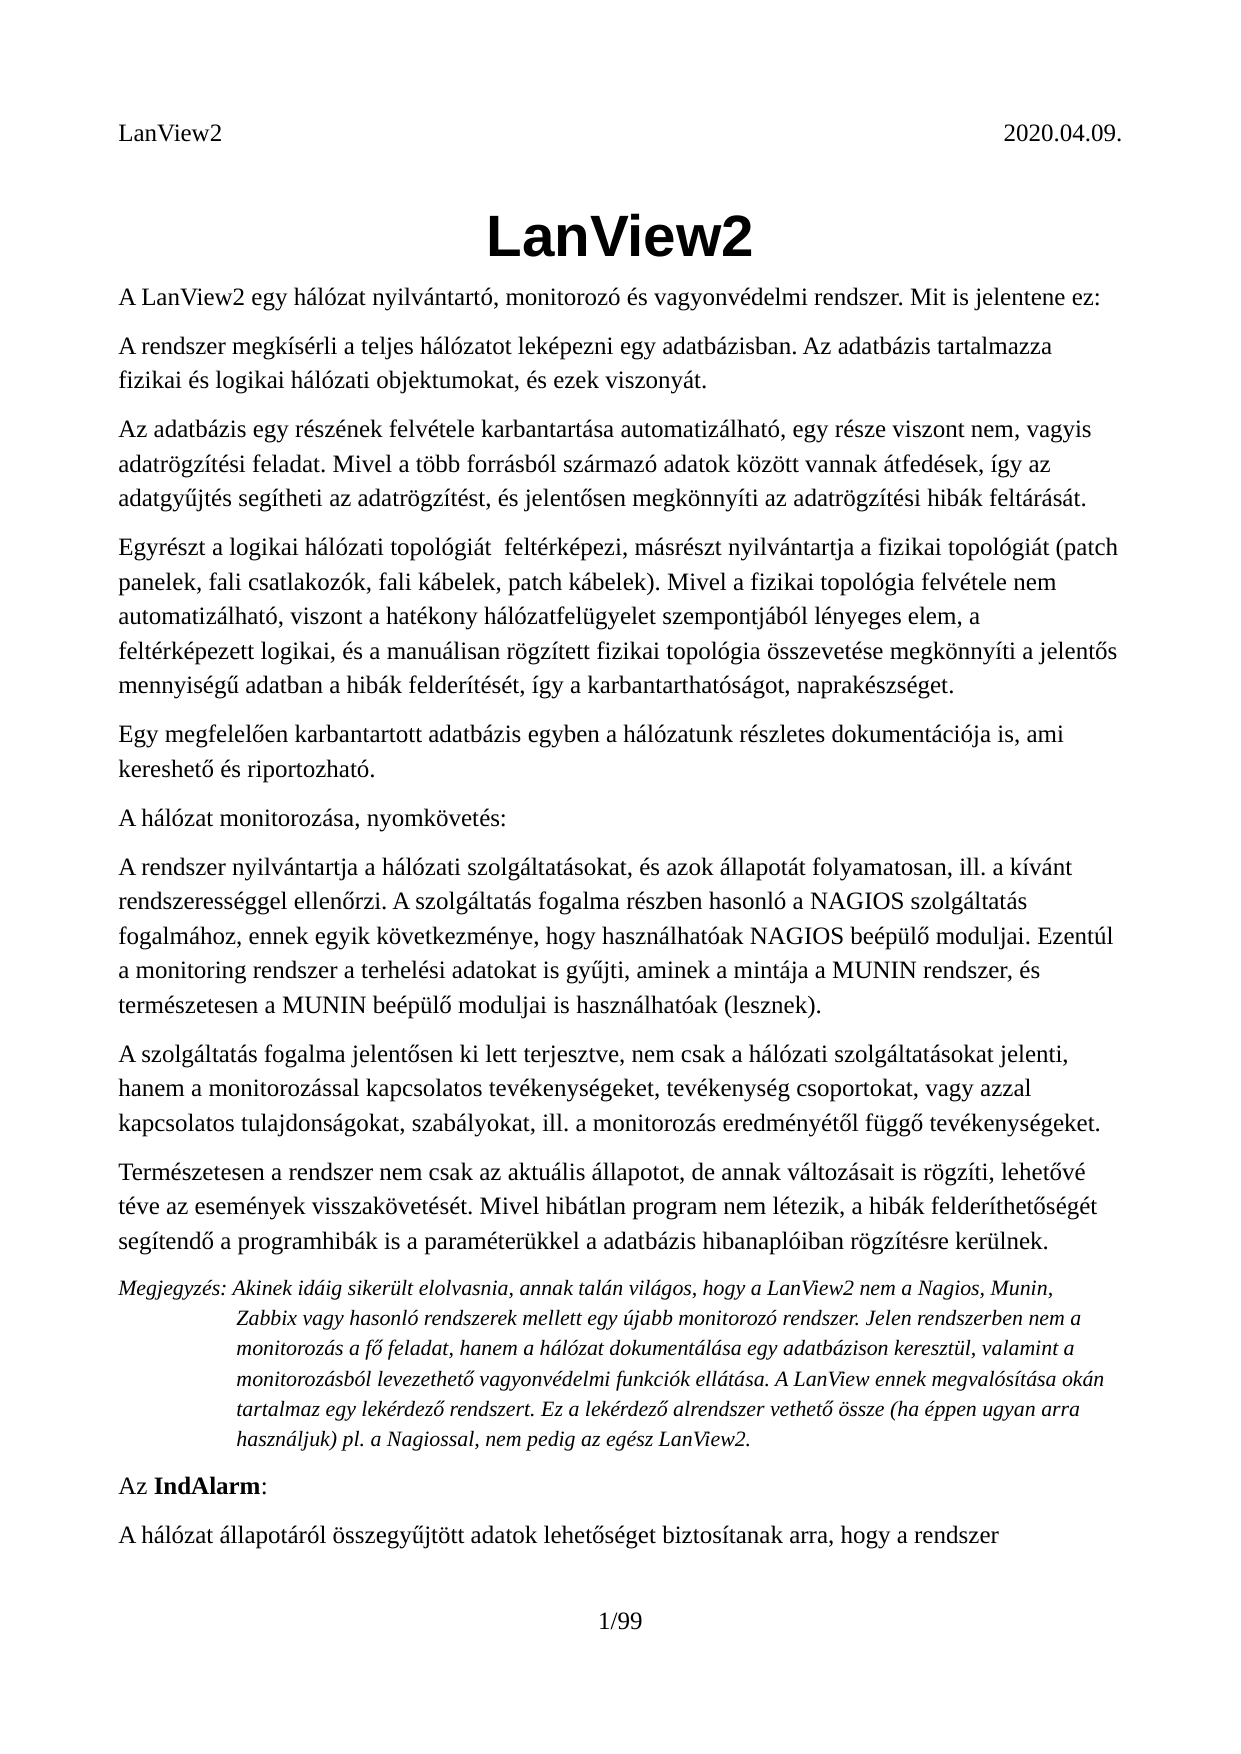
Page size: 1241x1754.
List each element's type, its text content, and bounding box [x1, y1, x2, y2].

text A hálózat állapotáról összegyűjtött adatok lehetőséget biztosítanak arra, hogy a rendszer [118, 1520, 1122, 1548]
text Megjegyzés: Akinek idáig sikerült elolvasnia, annak talán világos, hogy a LanView2 nem a Nagios, Munin, Zabbix vagy hasonló rendszerek mellett egy újabb monitorozó rendszer. Jelen rendszerben nem a monitorozás a fő feladat, hanem a hálózat dokumentálása egy adatbázison keresztül, valamint a monitorozásból levezethető vagyonvédelmi funkciók ellátása. A LanView ennek megvalósítása okán tartalmaz egy lekérdező rendszert. Ez a lekérdező alrendszer vethető össze (ha éppen ugyan arra használjuk) pl. a Nagiossal, nem pedig az egész LanView2. [118, 1275, 1122, 1451]
title LanView2 [118, 202, 1122, 269]
text A szolgáltatás fogalma jelentősen ki lett terjesztve, nem csak a hálózati szolgáltatásokat jelenti, hanem a monitorozással kapcsolatos tevékenységeket, tevékenység csoportokat, vagy azzal kapcsolatos tulajdonságokat, szabályokat, ill. a monitorozás eredményétől függő tevékenységeket. [118, 1039, 1122, 1137]
text A rendszer megkísérli a teljes hálózatot leképezni egy adatbázisban. Az adatbázis tartalmazza fizikai és logikai hálózati objektumokat, és ezek viszonyát. [118, 331, 1122, 394]
text A LanView2 egy hálózat nyilvántartó, monitorozó és vagyonvédelmi rendszer. Mit is jelentene ez: [118, 282, 1122, 310]
text Egyrészt a logikai hálózati topológiát feltérképezi, másrészt nyilvántartja a fizikai topológiát (patch panelek, fali csatlakozók, fali kábelek, patch kábelek). Mivel a fizikai topológia felvétele nem automatizálható, viszont a hatékony hálózatfelügyelet szempontjából lényeges elem, a feltérképezett logikai, és a manuálisan rögzített fizikai topológia összevetése megkönnyíti a jelentős mennyiségű adatban a hibák felderítését, így a karbantarthatóságot, naprakészséget. [118, 532, 1122, 699]
text Az adatbázis egy részének felvétele karbantartása automatizálható, egy része viszont nem, vagyis adatrögzítési feladat. Mivel a több forrásból származó adatok között vannak átfedések, így az adatgyűjtés segítheti az adatrögzítést, és jelentősen megkönnyíti az adatrögzítési hibák feltárását. [118, 414, 1122, 512]
text Természetesen a rendszer nem csak az aktuális állapotot, de annak változásait is rögzíti, lehetővé téve az események visszakövetését. Mivel hibátlan program nem létezik, a hibák felderíthetőségét segítendő a programhibák is a paraméterükkel a adatbázis hibanaplóiban rögzítésre kerülnek. [118, 1157, 1122, 1254]
text A rendszer nyilvántartja a hálózati szolgáltatásokat, és azok állapotát folyamatosan, ill. a kívánt rendszerességgel ellenőrzi. A szolgáltatás fogalma részben hasonló a NAGIOS szolgáltatás fogalmához, ennek egyik következménye, hogy használhatóak NAGIOS beépülő moduljai. Ezentúl a monitoring rendszer a terhelési adatokat is gyűjti, aminek a mintája a MUNIN rendszer, és természetesen a MUNIN beépülő moduljai is használhatóak (lesznek). [118, 852, 1122, 1018]
text Egy megfelelően karbantartott adatbázis egyben a hálózatunk részletes dokumentációja is, ami kereshető és riportozható. [118, 719, 1122, 782]
text Az IndAlarm: [118, 1471, 1122, 1499]
text A hálózat monitorozása, nyomkövetés: [118, 803, 1122, 832]
